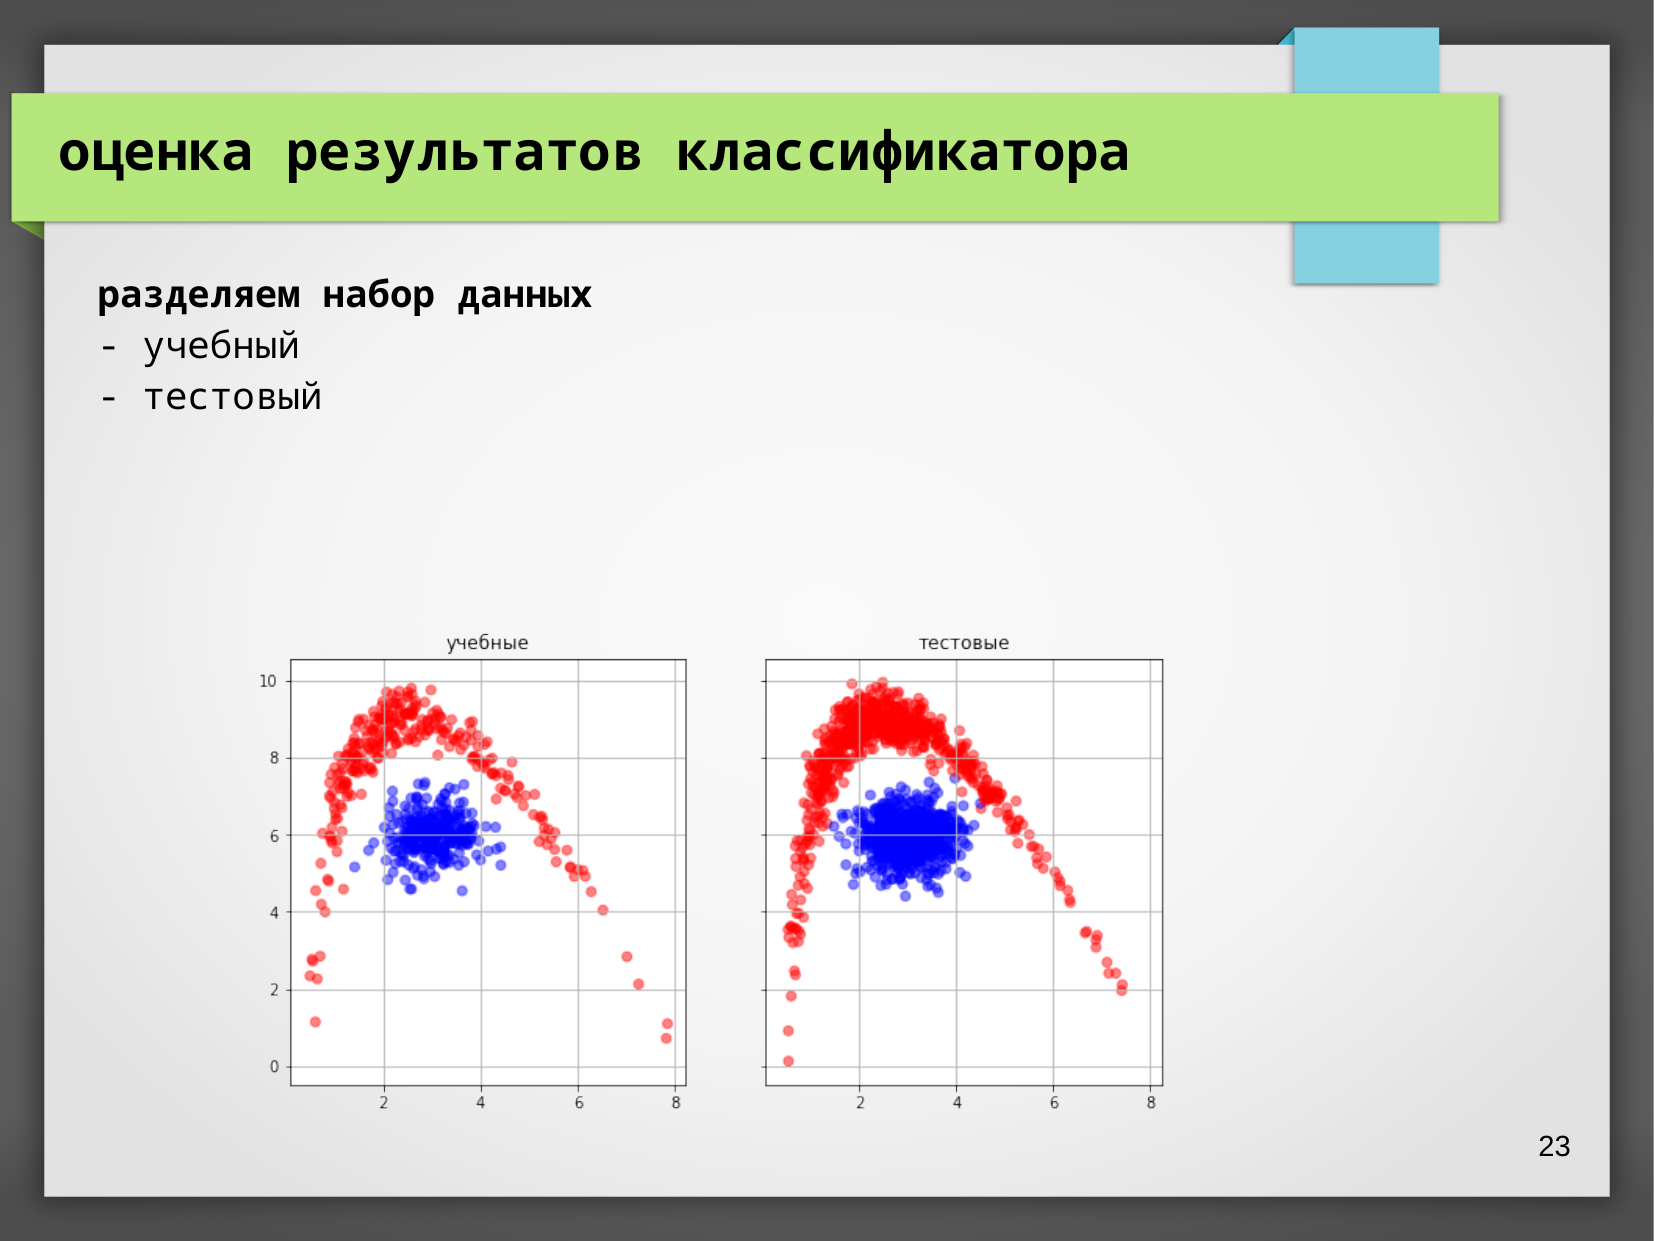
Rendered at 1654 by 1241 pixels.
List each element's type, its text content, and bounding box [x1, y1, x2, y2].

title оценка результатов классификатора [59, 109, 1217, 190]
text_box разделяем набор данных - учебный - тестовый [82, 259, 626, 449]
picture [0, 0, 1654, 1241]
